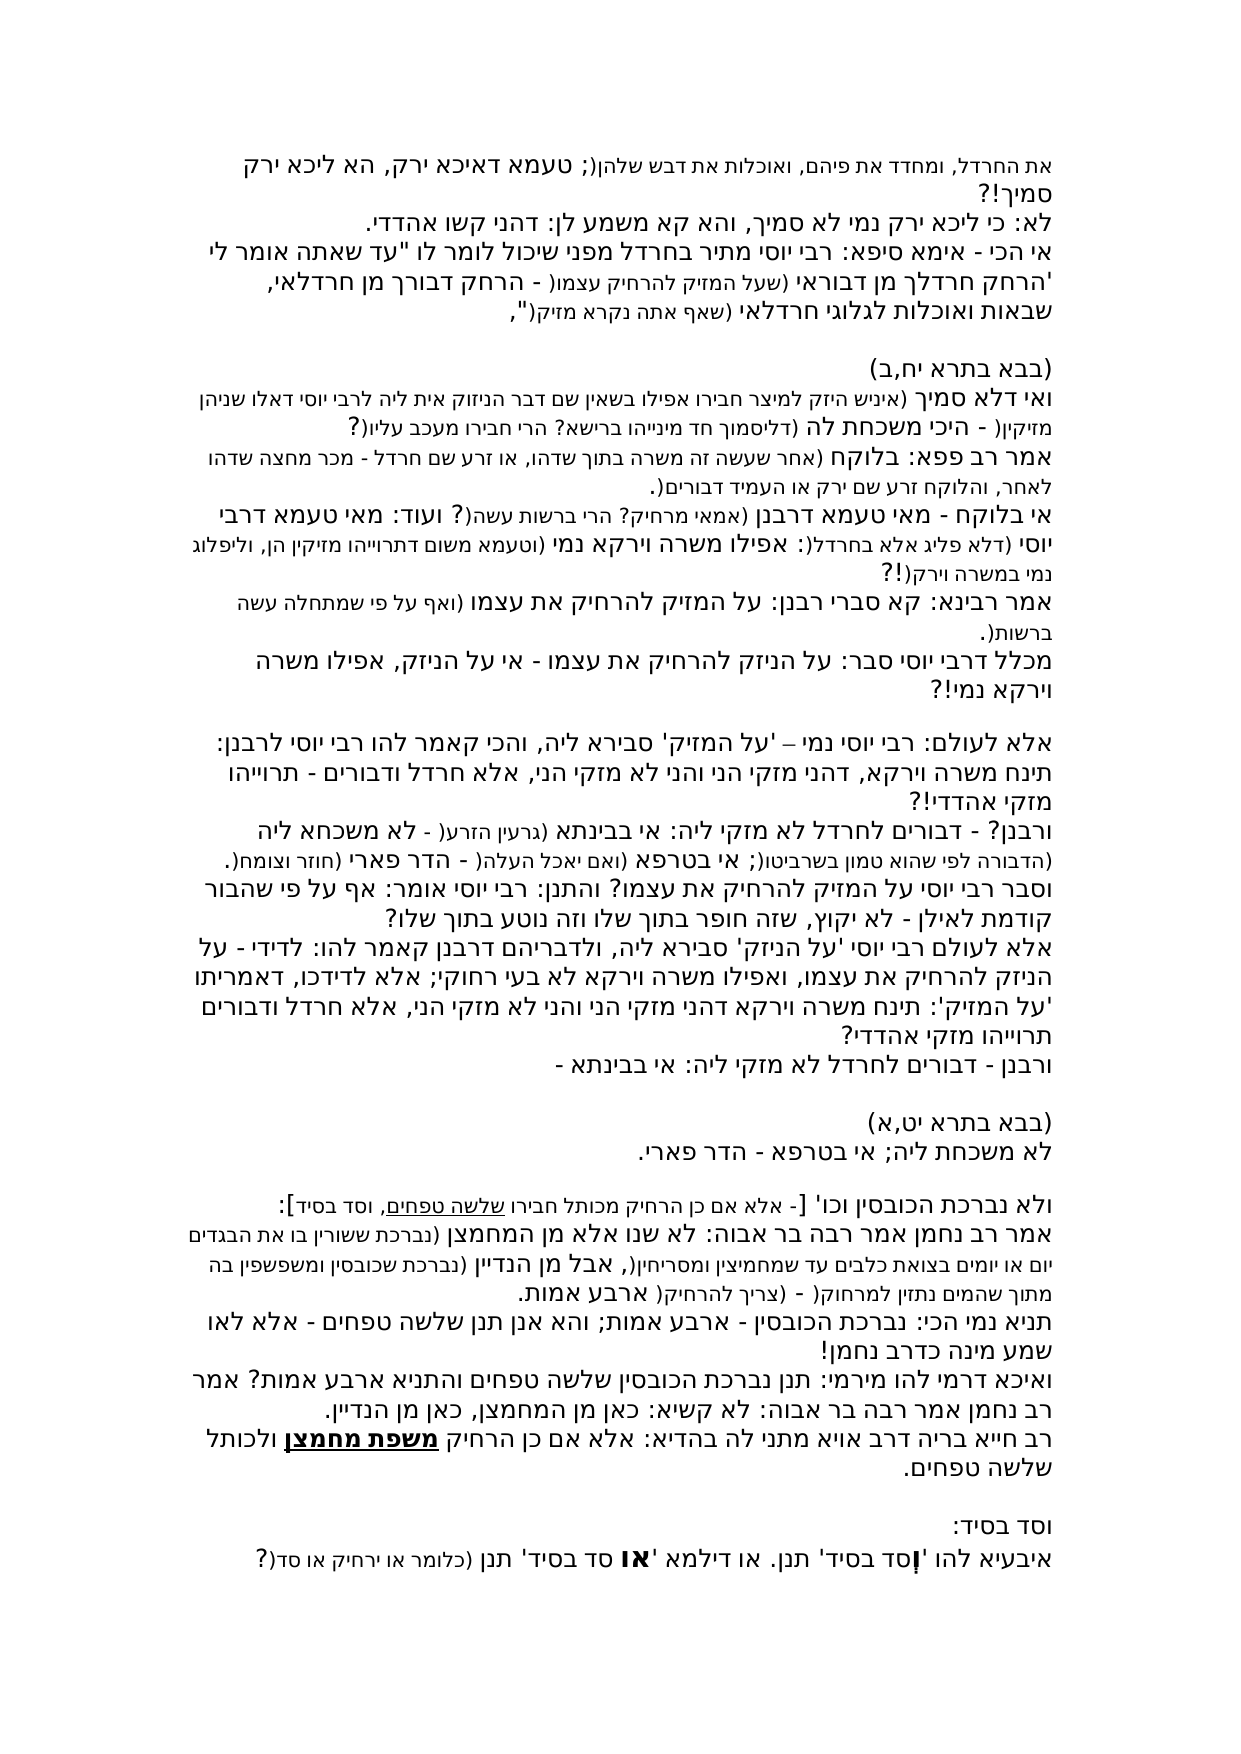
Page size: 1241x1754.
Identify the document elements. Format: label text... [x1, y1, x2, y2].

text אמר רב נחמן אמר רבה בר אבוה: לא שנו אלא מן המחמצן (נברכת ששורין בו את הבגדים יום או יומים בצואת כלבים עד שמחמיצין ומסריחין(, אבל מן הנדיין (נברכת שכובסין ומשפשפין בה מתוך שהמים נתזין למרחוק( - (צריך להרחיק( ארבע אמות. [187, 1219, 1053, 1307]
text (בבא בתרא יח,ב) [187, 354, 1053, 383]
text אי הכי - אימא סיפא: רבי יוסי מתיר בחרדל מפני שיכול לומר לו "עד שאתה אומר לי 'הרחק חרדלך מן דבוראי (שעל המזיק להרחיק עצמו( - הרחק דבורך מן חרדלאי, שבאות ואוכלות לגלוגי חרדלאי (שאף אתה נקרא מזיק(", [187, 238, 1053, 325]
text ולא נברכת הכובסין וכו' [- אלא אם כן הרחיק מכותל חבירו שלשה טפחים, וסד בסיד]: [187, 1190, 1053, 1219]
text (בבא בתרא יט,א) [187, 1108, 1053, 1137]
text ואיכא דרמי להו מירמי: תנן נברכת הכובסין שלשה טפחים והתניא ארבע אמות? אמר רב נחמן אמר רבה בר אבוה: לא קשיא: כאן מן המחמצן, כאן מן הנדיין. [187, 1366, 1053, 1424]
text מכלל דרבי יוסי סבר: על הניזק להרחיק את עצמו - אי על הניזק, אפילו משרה וירקא נמי!? [187, 646, 1053, 704]
text ורבנן? - דבורים לחרדל לא מזקי ליה: אי בבינתא (גרעין הזרע( - לא משכחא ליה (הדבורה לפי שהוא טמון בשרביטו(; אי בטרפא (ואם יאכל העלה( - הדר פארי (חוזר וצומח(. [187, 816, 1053, 875]
text תניא נמי הכי: נברכת הכובסין - ארבע אמות; והא אנן תנן שלשה טפחים - אלא לאו שמע מינה כדרב נחמן! [187, 1307, 1053, 1366]
text לא: כי ליכא ירק נמי לא סמיך, והא קא משמע לן: דהני קשו אהדדי. [187, 208, 1053, 238]
text ואי דלא סמיך (איניש היזק למיצר חבירו אפילו בשאין שם דבר הניזוק אית ליה לרבי יוסי דאלו שניהן מזיקין( - היכי משכחת לה (דליסמוך חד מינייהו ברישא? הרי חבירו מעכב עליו(? [187, 383, 1053, 442]
text אמר רבינא: קא סברי רבנן: על המזיק להרחיק את עצמו (ואף על פי שמתחלה עשה ברשות(. [187, 588, 1053, 646]
text איבעיא להו 'וְסד בסיד' תנן. או דילמא 'או סד בסיד' תנן (כלומר או ירחיק או סד(? [187, 1541, 1053, 1574]
text אי בלוקח - מאי טעמא דרבנן (אמאי מרחיק? הרי ברשות עשה(? ועוד: מאי טעמא דרבי יוסי (דלא פליג אלא בחרדל(: אפילו משרה וירקא נמי (וטעמא משום דתרוייהו מזיקין הן, וליפלוג נמי במשרה וירק(!? [187, 500, 1053, 588]
text וסד בסיד: [187, 1511, 1053, 1541]
text אמר רב פפא: בלוקח (אחר שעשה זה משרה בתוך שדהו, או זרע שם חרדל - מכר מחצה שדהו לאחר, והלוקח זרע שם ירק או העמיד דבורים(. [187, 442, 1053, 500]
text לא משכחת ליה; אי בטרפא - הדר פארי. [187, 1137, 1053, 1166]
text וסבר רבי יוסי על המזיק להרחיק את עצמו? והתנן: רבי יוסי אומר: אף על פי שהבור קודמת לאילן - לא יקוץ, שזה חופר בתוך שלו וזה נוטע בתוך שלו? [187, 875, 1053, 933]
text אלא לעולם: רבי יוסי נמי – 'על המזיק' סבירא ליה, והכי קאמר להו רבי יוסי לרבנן: תינח משרה וירקא, דהני מזקי הני והני לא מזקי הני, אלא חרדל ודבורים - תרוייהו מזקי אהדדי!? [187, 728, 1053, 816]
text רב חייא בריה דרב אויא מתני לה בהדיא: אלא אם כן הרחיק משפת מחמצן ולכותל שלשה טפחים. [187, 1424, 1053, 1483]
text את החרדל, ומחדד את פיהם, ואוכלות את דבש שלהן(; טעמא דאיכא ירק, הא ליכא ירק סמיך!? [187, 150, 1053, 208]
text אלא לעולם רבי יוסי 'על הניזק' סבירא ליה, ולדבריהם דרבנן קאמר להו: לדידי - על הניזק להרחיק את עצמו, ואפילו משרה וירקא לא בעי רחוקי; אלא לדידכו, דאמריתו 'על המזיק': תינח משרה וירקא דהני מזקי הני והני לא מזקי הני, אלא חרדל ודבורים תרוייהו מזקי אהדדי? [187, 933, 1053, 1050]
text ורבנן - דבורים לחרדל לא מזקי ליה: אי בבינתא - [187, 1050, 1053, 1079]
